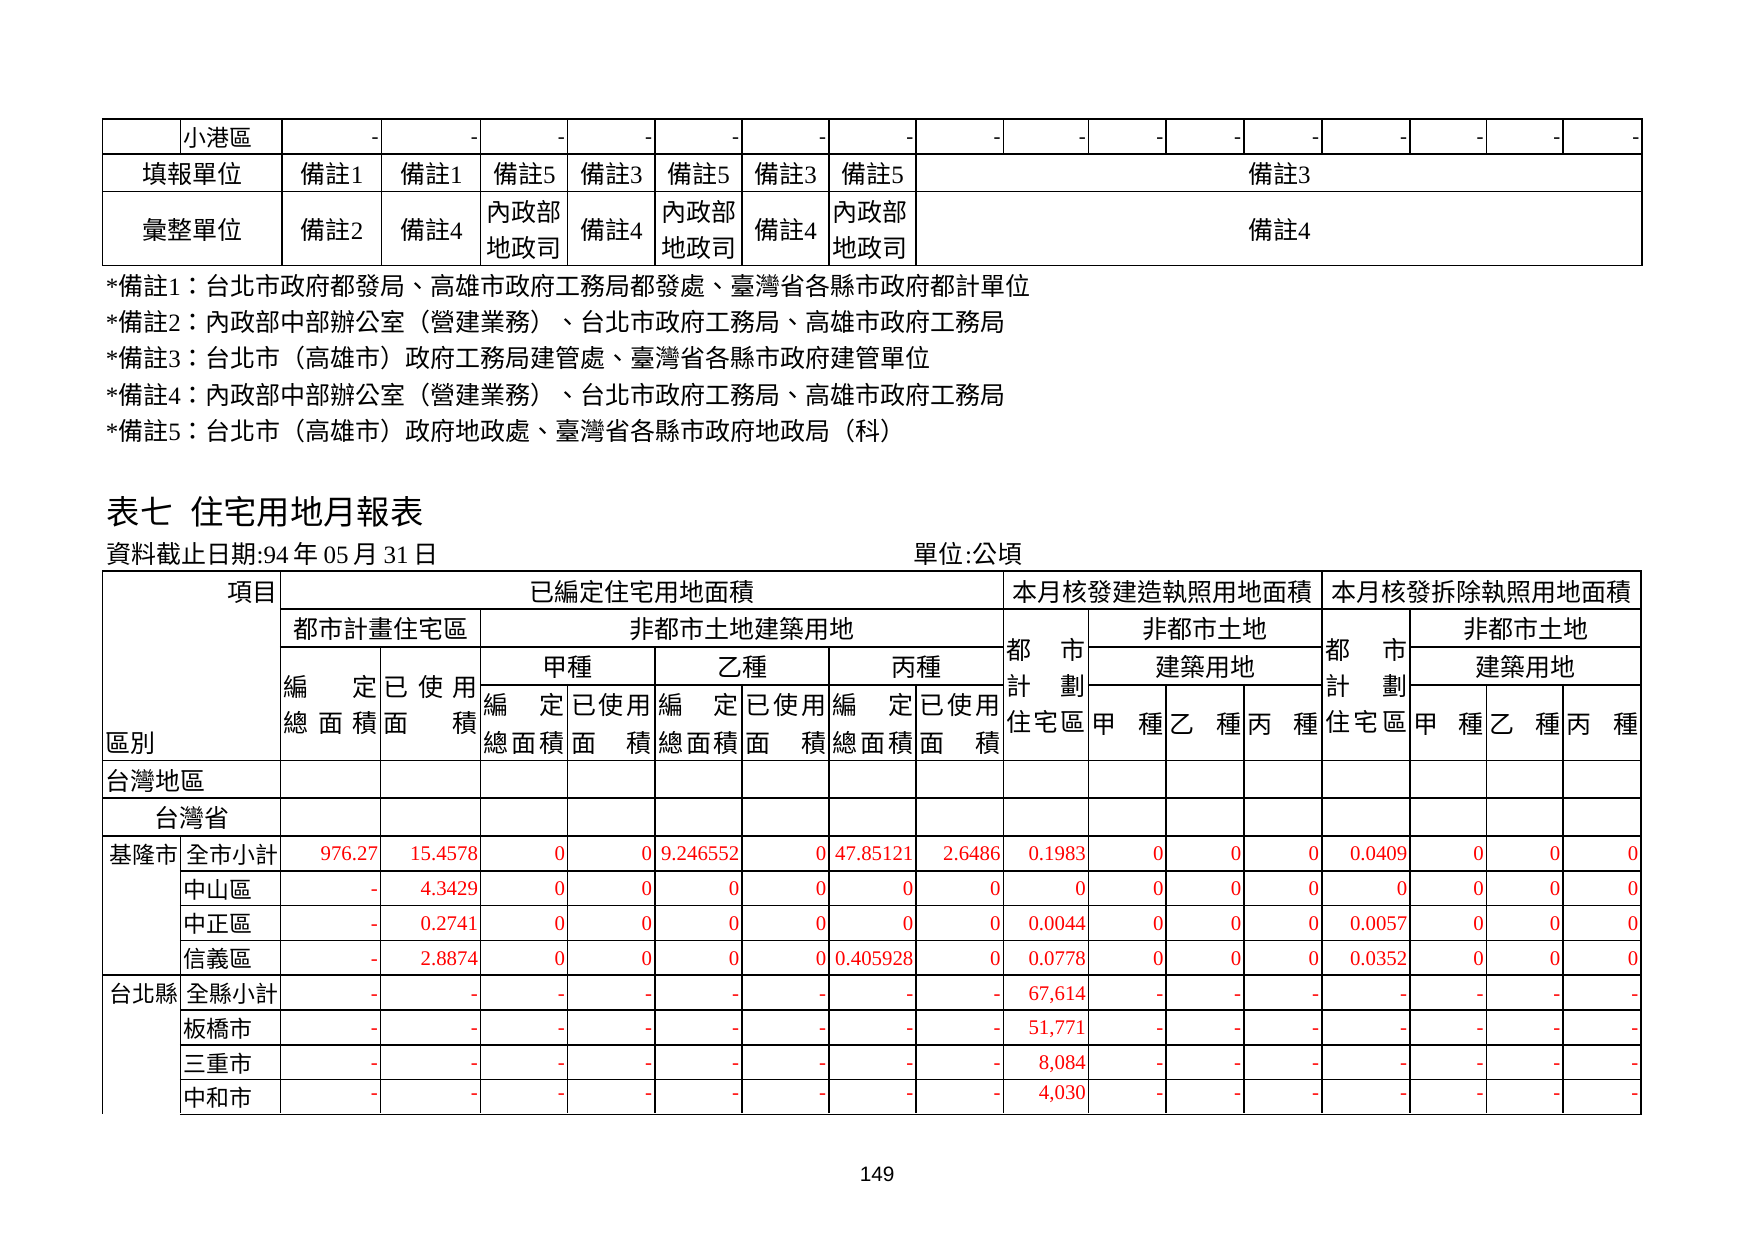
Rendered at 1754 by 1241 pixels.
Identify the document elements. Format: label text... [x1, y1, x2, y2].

table_cell 0 [656, 941, 741, 974]
table_cell [481, 761, 567, 797]
table_cell - [568, 1011, 654, 1044]
table_cell *備註1：台北市政府都發局、高雄市政府工務局都發處、臺灣省各縣市政府都計單位 [103, 266, 1642, 303]
table_cell - [1564, 1080, 1640, 1113]
table_cell 2.6486 [917, 837, 1003, 870]
table_cell [1089, 761, 1165, 797]
table_cell - [917, 1011, 1003, 1044]
table_cell [1245, 761, 1321, 797]
table_cell *備註5：台北市（高雄市）政府地政處、臺灣省各縣市政府地政局（科） [103, 411, 1642, 448]
table_cell 都市 計劃 住宅區 [1004, 610, 1088, 759]
table_cell 0 [1245, 906, 1321, 939]
table_cell - [917, 976, 1003, 1009]
table_cell 信義區 [181, 941, 280, 974]
table_cell [196, 684, 280, 722]
table_cell 備註5 [830, 155, 915, 191]
table_cell 內政部 地政司 [656, 192, 741, 265]
table_cell 0.0352 [1323, 941, 1409, 974]
table_cell 0 [1411, 906, 1486, 939]
table_cell 2.8874 [381, 941, 480, 974]
table_cell - [656, 120, 741, 153]
table_cell 乙種 [1487, 686, 1562, 759]
table_cell [568, 799, 654, 835]
table_cell 0.1983 [1004, 837, 1088, 870]
table_cell - [656, 1011, 741, 1044]
table_cell 0 [1167, 837, 1243, 870]
table_cell 0 [656, 872, 741, 905]
table_cell 備註3 [743, 155, 828, 191]
table_cell 976.27 [281, 837, 380, 870]
table_cell - [481, 1080, 567, 1113]
table_cell 0 [830, 872, 915, 905]
table_cell [743, 799, 828, 835]
table_cell [281, 761, 380, 797]
table_cell [381, 761, 480, 797]
table_cell 備註4 [568, 192, 654, 265]
table_cell 0 [1089, 941, 1165, 974]
table_cell - [568, 1080, 654, 1113]
table_cell 備註4 [917, 192, 1641, 265]
table_cell - [382, 120, 480, 153]
table_cell [1564, 799, 1640, 835]
table_cell [1245, 799, 1321, 835]
table_cell 0 [743, 941, 828, 974]
table_cell 乙種 [656, 648, 828, 684]
table_cell 47.85121 [830, 837, 915, 870]
table_cell 乙種 [1167, 686, 1243, 759]
table_cell 非都市土地 [1411, 610, 1640, 646]
table_cell [1487, 799, 1562, 835]
table_cell 都市計畫住宅區 [281, 610, 480, 646]
table_cell 0 [568, 941, 654, 974]
table_cell 0 [568, 872, 654, 905]
table_cell [656, 761, 741, 797]
table_cell - [830, 1046, 915, 1079]
table_cell 備註3 [568, 155, 654, 191]
table_cell 0 [656, 906, 741, 939]
table_cell 0 [1487, 872, 1562, 905]
table_cell 填報單位 [103, 155, 281, 191]
table_cell - [1245, 120, 1321, 153]
table_cell - [1487, 120, 1562, 153]
table_cell 編定 總面積 [281, 648, 380, 759]
table_cell 0 [1487, 906, 1562, 939]
table_cell - [830, 1011, 915, 1044]
table_cell - [1564, 120, 1641, 153]
table_cell - [1323, 1046, 1409, 1079]
table_cell 0 [481, 906, 567, 939]
table_cell 備註5 [656, 155, 741, 191]
table_cell 9.246552 [656, 837, 741, 870]
table_cell - [283, 120, 381, 153]
table_cell 編定 [830, 686, 915, 722]
table_cell 4.3429 [381, 872, 480, 905]
table_header 項目 [196, 572, 280, 608]
table_cell 0 [1245, 872, 1321, 905]
table_cell [1487, 761, 1562, 797]
table_cell 0 [1411, 837, 1486, 870]
table_cell 0 [1167, 906, 1243, 939]
table_cell 已使用 [743, 686, 828, 722]
table_cell - [1564, 1011, 1640, 1044]
table_cell - [481, 120, 567, 153]
table_cell 甲種 [481, 648, 654, 684]
table_cell - [1564, 976, 1640, 1009]
table_cell - [743, 1046, 828, 1079]
table_cell [1323, 761, 1409, 797]
table_cell 0.2741 [381, 906, 480, 939]
table_cell - [281, 1011, 380, 1044]
table_cell - [1411, 1046, 1486, 1079]
table_cell [1167, 761, 1243, 797]
table_cell - [481, 976, 567, 1009]
table_cell - [568, 120, 654, 153]
table_cell - [1167, 1080, 1243, 1113]
table_cell 0 [1411, 872, 1486, 905]
table_cell 0 [1564, 872, 1640, 905]
table_cell [830, 761, 915, 797]
table_cell - [568, 976, 654, 1009]
table_cell [830, 799, 915, 835]
table_cell - [1089, 1011, 1165, 1044]
table_cell 0 [1564, 837, 1640, 870]
table_cell - [656, 1046, 741, 1079]
table_cell 非都市土地 [1089, 610, 1321, 646]
table_cell 彙整單位 [103, 192, 281, 265]
table_cell *備註3：台北市（高雄市）政府工務局建管處、臺灣省各縣市政府建管單位 [103, 339, 1642, 375]
table_cell 0 [568, 906, 654, 939]
table_cell 中山區 [181, 872, 280, 905]
table_cell - [1411, 976, 1486, 1009]
table_cell - [1487, 1011, 1562, 1044]
table_cell 備註3 [917, 155, 1641, 191]
table_cell 0 [830, 906, 915, 939]
table_cell 0.405928 [830, 941, 915, 974]
table_cell - [1089, 976, 1165, 1009]
table_cell - [281, 976, 380, 1009]
table_cell 備註5 [481, 155, 567, 191]
table_cell - [1487, 1046, 1562, 1079]
table_cell 0 [1245, 941, 1321, 974]
table_cell [103, 120, 180, 153]
table_cell 丙種 [1564, 686, 1640, 759]
table_cell 0.0778 [1004, 941, 1088, 974]
table_cell 0 [1564, 906, 1640, 939]
table_cell 0 [1487, 837, 1562, 870]
table_cell 0 [1564, 941, 1640, 974]
table_cell 丙種 [830, 648, 1003, 684]
table_cell - [381, 1046, 480, 1079]
table_cell [103, 684, 196, 722]
table_cell 台灣地區 [103, 761, 280, 797]
table_cell - [281, 906, 380, 939]
table_cell 0 [1323, 872, 1409, 905]
table_cell 總面積 [481, 722, 567, 759]
table_cell 全縣小計 [181, 976, 280, 1009]
table_cell 建築用地 [1089, 648, 1321, 684]
table_cell [568, 761, 654, 797]
table_cell - [481, 1011, 567, 1044]
table_cell 0 [1245, 837, 1321, 870]
table_cell [281, 799, 380, 835]
table_cell - [917, 120, 1003, 153]
table_cell 67,614 [1004, 976, 1088, 1009]
table_cell 三重市 [181, 1046, 280, 1079]
table_cell 0 [1089, 906, 1165, 939]
table_cell - [917, 1046, 1003, 1079]
table_cell - [830, 1080, 915, 1113]
table_cell [381, 799, 480, 835]
table_cell - [381, 1011, 480, 1044]
table_cell 都市 計劃 住宅區 [1323, 610, 1409, 759]
table_cell 0 [481, 872, 567, 905]
table_cell 已使用 [917, 686, 1003, 722]
table_cell 總面積 [656, 722, 741, 759]
table_cell 0.0057 [1323, 906, 1409, 939]
table_cell - [481, 1046, 567, 1079]
table_cell 0 [917, 906, 1003, 939]
table_cell 區別 [103, 722, 196, 759]
table_cell 編定 [481, 686, 567, 722]
table_cell 面積 [743, 722, 828, 759]
table_cell [1004, 761, 1088, 797]
table_cell 0 [743, 837, 828, 870]
table_cell 台灣省 [103, 799, 280, 835]
table_cell - [281, 1080, 380, 1113]
table_cell 0 [1487, 941, 1562, 974]
table_cell [196, 608, 280, 646]
table_cell 8,084 [1004, 1046, 1088, 1079]
table_cell 0 [917, 872, 1003, 905]
table_cell - [1245, 1046, 1321, 1079]
table_cell - [281, 941, 380, 974]
table_cell - [917, 1080, 1003, 1113]
table_header 已編定住宅用地面積 [281, 572, 1003, 608]
table_header [103, 572, 196, 608]
table_cell - [656, 1080, 741, 1113]
text 表七 住宅用地月報表 [106, 486, 1648, 534]
table_cell 中和市 [181, 1080, 280, 1113]
table_cell 51,771 [1004, 1011, 1088, 1044]
table_cell [1004, 799, 1088, 835]
table_cell - [1245, 976, 1321, 1009]
table_cell 0 [1411, 941, 1486, 974]
table_cell 面積 [917, 722, 1003, 759]
table_cell - [568, 1046, 654, 1079]
table_cell 甲種 [1089, 686, 1165, 759]
table_cell [917, 761, 1003, 797]
table_cell - [1245, 1080, 1321, 1113]
table_cell 中正區 [181, 906, 280, 939]
table_cell [1167, 799, 1243, 835]
table_cell 0 [1004, 872, 1088, 905]
table_cell 板橋市 [181, 1011, 280, 1044]
table_cell - [1564, 1046, 1640, 1079]
table_cell 0 [481, 837, 567, 870]
table_cell [196, 646, 280, 684]
table_cell 內政部 地政司 [481, 192, 567, 265]
table_cell 已使用 [568, 686, 654, 722]
table_cell - [1487, 976, 1562, 1009]
table_cell - [1089, 120, 1165, 153]
table_cell - [656, 976, 741, 1009]
table_cell [917, 799, 1003, 835]
table_cell 0 [568, 837, 654, 870]
table_header 本月核發建造執照用地面積 [1004, 572, 1321, 608]
table_cell *備註2：內政部中部辦公室（營建業務）、台北市政府工務局、高雄市政府工務局 [103, 303, 1642, 339]
table_cell 備註4 [743, 192, 828, 265]
table_cell - [1089, 1080, 1165, 1113]
table_cell - [743, 120, 828, 153]
table_cell - [1411, 1080, 1486, 1113]
table_cell 丙種 [1245, 686, 1321, 759]
table_cell 15.4578 [381, 837, 480, 870]
table_cell 基隆市 [103, 837, 180, 974]
table_cell - [281, 872, 380, 905]
table_cell - [1323, 1080, 1409, 1113]
table_cell [103, 646, 196, 684]
table_cell [103, 608, 196, 646]
table_cell 甲種 [1411, 686, 1486, 759]
table_cell [1411, 761, 1486, 797]
table_cell 0 [481, 941, 567, 974]
table_cell - [1411, 120, 1486, 153]
table_cell 內政部 地政司 [830, 192, 915, 265]
table_cell - [1487, 1080, 1562, 1113]
table_cell 備註1 [283, 155, 381, 191]
table_cell [1323, 799, 1409, 835]
table_cell 台北縣 [103, 976, 180, 1113]
table_cell 0 [1089, 872, 1165, 905]
table_cell 備註1 [382, 155, 480, 191]
table_cell 備註4 [382, 192, 480, 265]
table_cell 0 [1167, 941, 1243, 974]
table_cell - [1323, 1011, 1409, 1044]
table_cell 0.0409 [1323, 837, 1409, 870]
table_cell - [743, 1011, 828, 1044]
table_cell 4,030 [1004, 1080, 1088, 1113]
table_cell - [1089, 1046, 1165, 1079]
table_cell 0 [743, 906, 828, 939]
table_cell *備註4：內政部中部辦公室（營建業務）、台北市政府工務局、高雄市政府工務局 [103, 375, 1642, 411]
table_cell [743, 761, 828, 797]
table_cell 編定 [656, 686, 741, 722]
table_cell - [1411, 1011, 1486, 1044]
table_cell - [1167, 1046, 1243, 1079]
table_cell 備註2 [283, 192, 381, 265]
table_cell [1564, 761, 1640, 797]
table_cell - [830, 120, 915, 153]
text 資料截止日期:94年05月31日 單位:公頃 [106, 534, 1648, 570]
table_cell - [1167, 976, 1243, 1009]
table_cell - [1004, 120, 1088, 153]
table_cell 面積 [568, 722, 654, 759]
table_cell - [381, 976, 480, 1009]
table_cell 全市小計 [181, 837, 280, 870]
table_cell 0 [917, 941, 1003, 974]
table_header 本月核發拆除執照用地面積 [1323, 572, 1640, 608]
table_cell 非都市土地建築用地 [481, 610, 1003, 646]
table_cell [196, 722, 280, 759]
table_cell 0 [743, 872, 828, 905]
table_cell 總面積 [830, 722, 915, 759]
table_cell - [1323, 120, 1409, 153]
table_cell [656, 799, 741, 835]
table_cell - [281, 1046, 380, 1079]
table_cell 建築用地 [1411, 648, 1640, 684]
table_cell - [381, 1080, 480, 1113]
table_cell - [743, 1080, 828, 1113]
table_cell - [1245, 1011, 1321, 1044]
table_cell - [1167, 1011, 1243, 1044]
table_cell 小港區 [181, 120, 281, 153]
table_cell 已使用 面積 [381, 648, 480, 759]
table_cell [1411, 799, 1486, 835]
table_cell 0.0044 [1004, 906, 1088, 939]
table_cell - [1167, 120, 1243, 153]
table_cell 0 [1167, 872, 1243, 905]
table_cell - [830, 976, 915, 1009]
table_cell [481, 799, 567, 835]
table_cell 0 [1089, 837, 1165, 870]
table_cell - [1323, 976, 1409, 1009]
table_cell - [743, 976, 828, 1009]
table_cell [1089, 799, 1165, 835]
